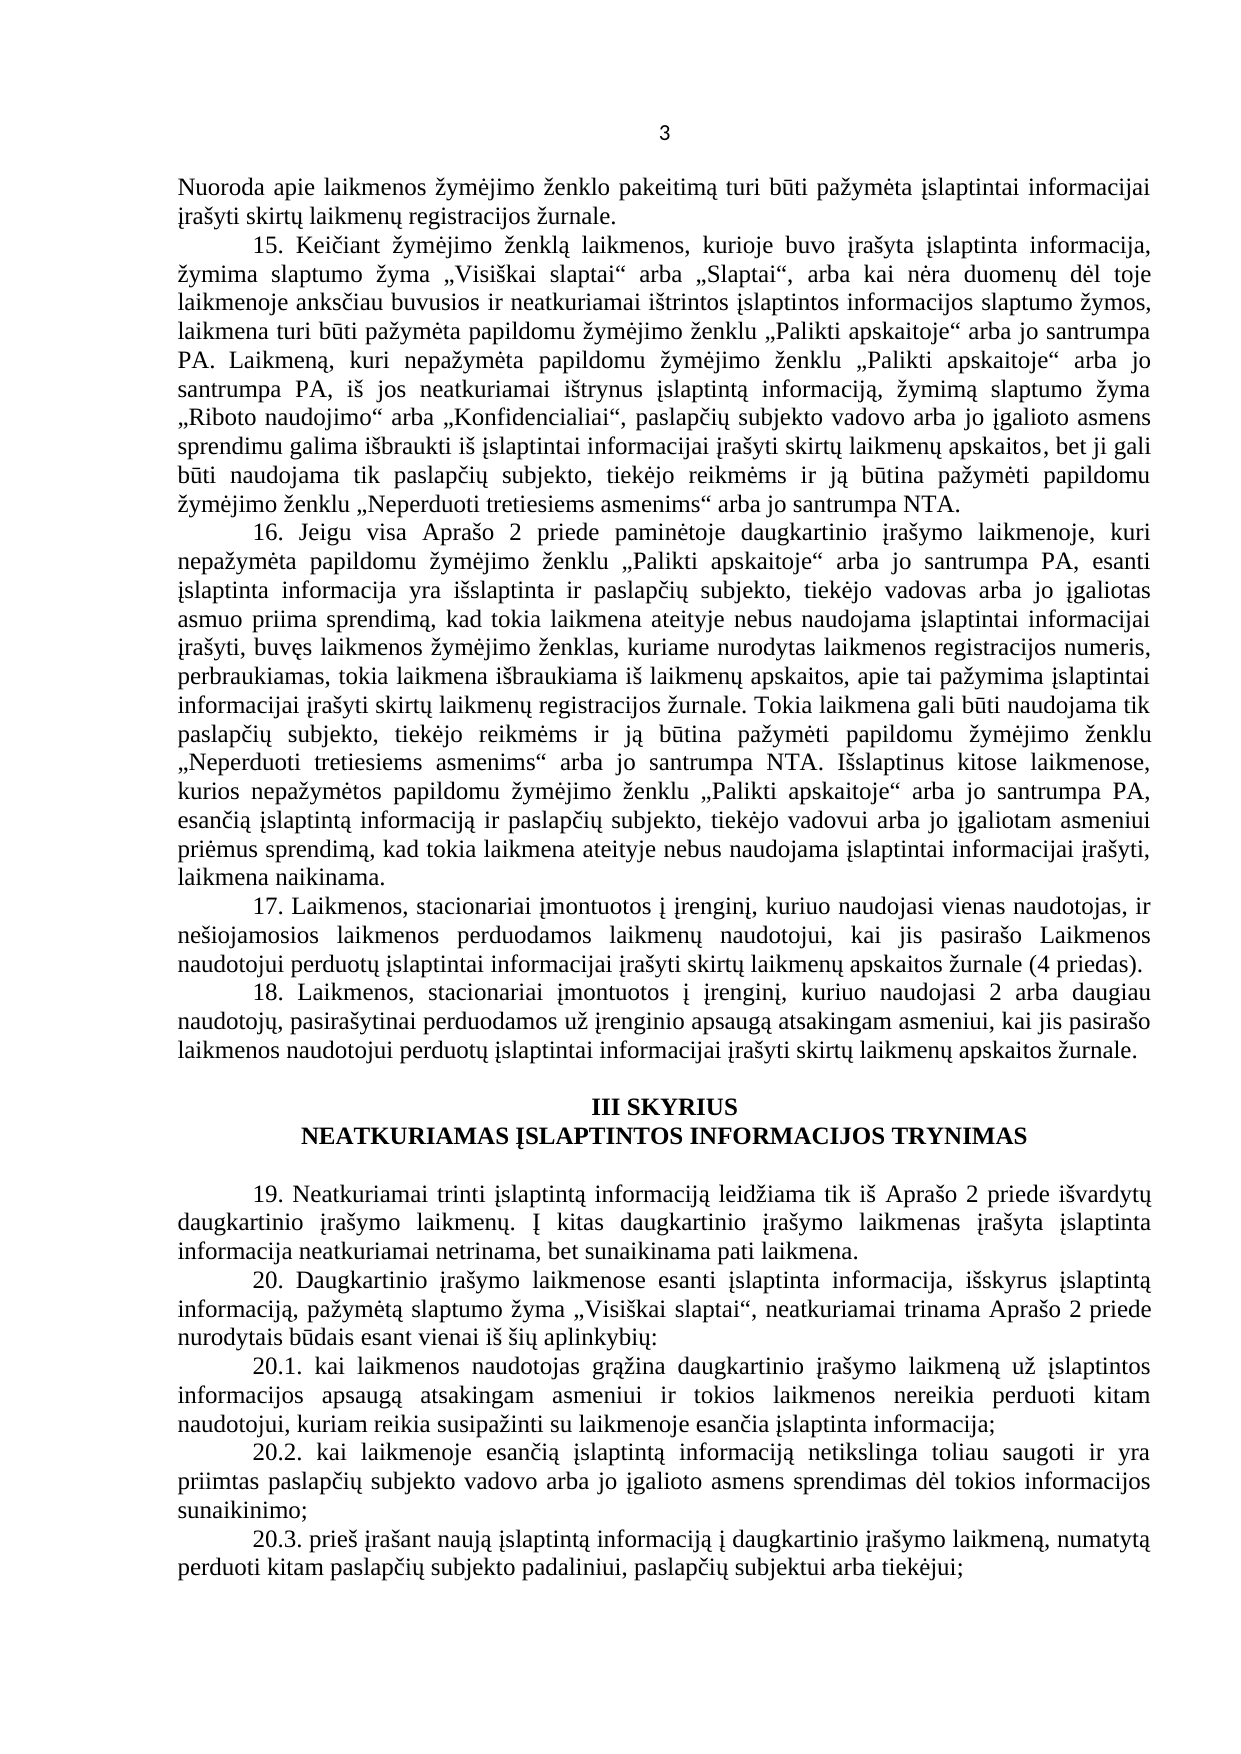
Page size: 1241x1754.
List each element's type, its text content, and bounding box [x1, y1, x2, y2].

text 20.1. kai laikmenos naudotojas grąžina daugkartinio įrašymo laikmeną už įslaptintos informacijos apsaugą atsakingam asmeniui ir tokios laikmenos nereikia perduoti kitam naudotojui, kuriam reikia susipažinti su laikmenoje esančia įslaptinta informacija; [177, 1351, 1152, 1437]
text 18. Laikmenos, stacionariai įmontuotos į įrenginį, kuriuo naudojasi 2 arba daugiau naudotojų, pasirašytinai perduodamos už įrenginio apsaugą atsakingam asmeniui, kai jis pasirašo laikmenos naudotojui perduotų įslaptintai informacijai įrašyti skirtų laikmenų apskaitos žurnale. [177, 977, 1152, 1064]
text Nuoroda apie laikmenos žymėjimo ženklo pakeitimą turi būti pažymėta įslaptintai informacijai įrašyti skirtų laikmenų registracijos žurnale. [177, 172, 1152, 230]
text 16. Jeigu visa Aprašo 2 priede paminėtoje daugkartinio įrašymo laikmenoje, kuri nepažymėta papildomu žymėjimo ženklu „Palikti apskaitoje“ arba jo santrumpa PA, esanti įslaptinta informacija yra išslaptinta ir paslapčių subjekto, tiekėjo vadovas arba jo įgaliotas asmuo priima sprendimą, kad tokia laikmena ateityje nebus naudojama įslaptintai informacijai įrašyti, buvęs laikmenos žymėjimo ženklas, kuriame nurodytas laikmenos registracijos numeris, perbraukiamas, tokia laikmena išbraukiama iš laikmenų apskaitos, apie tai pažymima įslaptintai informacijai įrašyti skirtų laikmenų registracijos žurnale. Tokia laikmena gali būti naudojama tik paslapčių subjekto, tiekėjo reikmėms ir ją būtina pažymėti papildomu žymėjimo ženklu „Neperduoti tretiesiems asmenims“ arba jo santrumpa NTA. Išslaptinus kitose laikmenose, kurios nepažymėtos papildomu žymėjimo ženklu „Palikti apskaitoje“ arba jo santrumpa PA, esančią įslaptintą informaciją ir paslapčių subjekto, tiekėjo vadovui arba jo įgaliotam asmeniui priėmus sprendimą, kad tokia laikmena ateityje nebus naudojama įslaptintai informacijai įrašyti, laikmena naikinama. [177, 517, 1152, 891]
text 15. Keičiant žymėjimo ženklą laikmenos, kurioje buvo įrašyta įslaptinta informacija, žymima slaptumo žyma „Visiškai slaptai“ arba „Slaptai“, arba kai nėra duomenų dėl toje laikmenoje anksčiau buvusios ir neatkuriamai ištrintos įslaptintos informacijos slaptumo žymos, laikmena turi būti pažymėta papildomu žymėjimo ženklu „Palikti apskaitoje“ arba jo santrumpa PA. Laikmeną, kuri nepažymėta papildomu žymėjimo ženklu „Palikti apskaitoje“ arba jo santrumpa PA, iš jos neatkuriamai ištrynus įslaptintą informaciją, žymimą slaptumo žyma „Riboto naudojimo“ arba „Konfidencialiai“, paslapčių subjekto vadovo arba jo įgalioto asmens sprendimu galima išbraukti iš įslaptintai informacijai įrašyti skirtų laikmenų apskaitos, bet ji gali būti naudojama tik paslapčių subjekto, tiekėjo reikmėms ir ją būtina pažymėti papildomu žymėjimo ženklu „Neperduoti tretiesiems asmenims“ arba jo santrumpa NTA. [177, 230, 1152, 517]
text 19. Neatkuriamai trinti įslaptintą informaciją leidžiama tik iš Aprašo 2 priede išvardytų daugkartinio įrašymo laikmenų. Į kitas daugkartinio įrašymo laikmenas įrašyta įslaptinta informacija neatkuriamai netrinama, bet sunaikinama pati laikmena. [177, 1179, 1152, 1265]
text 20. Daugkartinio įrašymo laikmenose esanti įslaptinta informacija, išskyrus įslaptintą informaciją, pažymėtą slaptumo žyma „Visiškai slaptai“, neatkuriamai trinama Aprašo 2 priede nurodytais būdais esant vienai iš šių aplinkybių: [177, 1265, 1152, 1351]
text III SKYRIUS [177, 1092, 1152, 1121]
text 20.2. kai laikmenoje esančią įslaptintą informaciją netikslinga toliau saugoti ir yra priimtas paslapčių subjekto vadovo arba jo įgalioto asmens sprendimas dėl tokios informacijos sunaikinimo; [177, 1437, 1152, 1524]
text NEATKURIAMAS ĮSLAPTINTOS INFORMACIJOS TRYNIMAS [177, 1121, 1152, 1150]
text 20.3. prieš įrašant naują įslaptintą informaciją į daugkartinio įrašymo laikmeną, numatytą perduoti kitam paslapčių subjekto padaliniui, paslapčių subjektui arba tiekėjui; [177, 1524, 1152, 1581]
text 17. Laikmenos, stacionariai įmontuotos į įrenginį, kuriuo naudojasi vienas naudotojas, ir nešiojamosios laikmenos perduodamos laikmenų naudotojui, kai jis pasirašo Laikmenos naudotojui perduotų įslaptintai informacijai įrašyti skirtų laikmenų apskaitos žurnale (4 priedas). [177, 891, 1152, 977]
